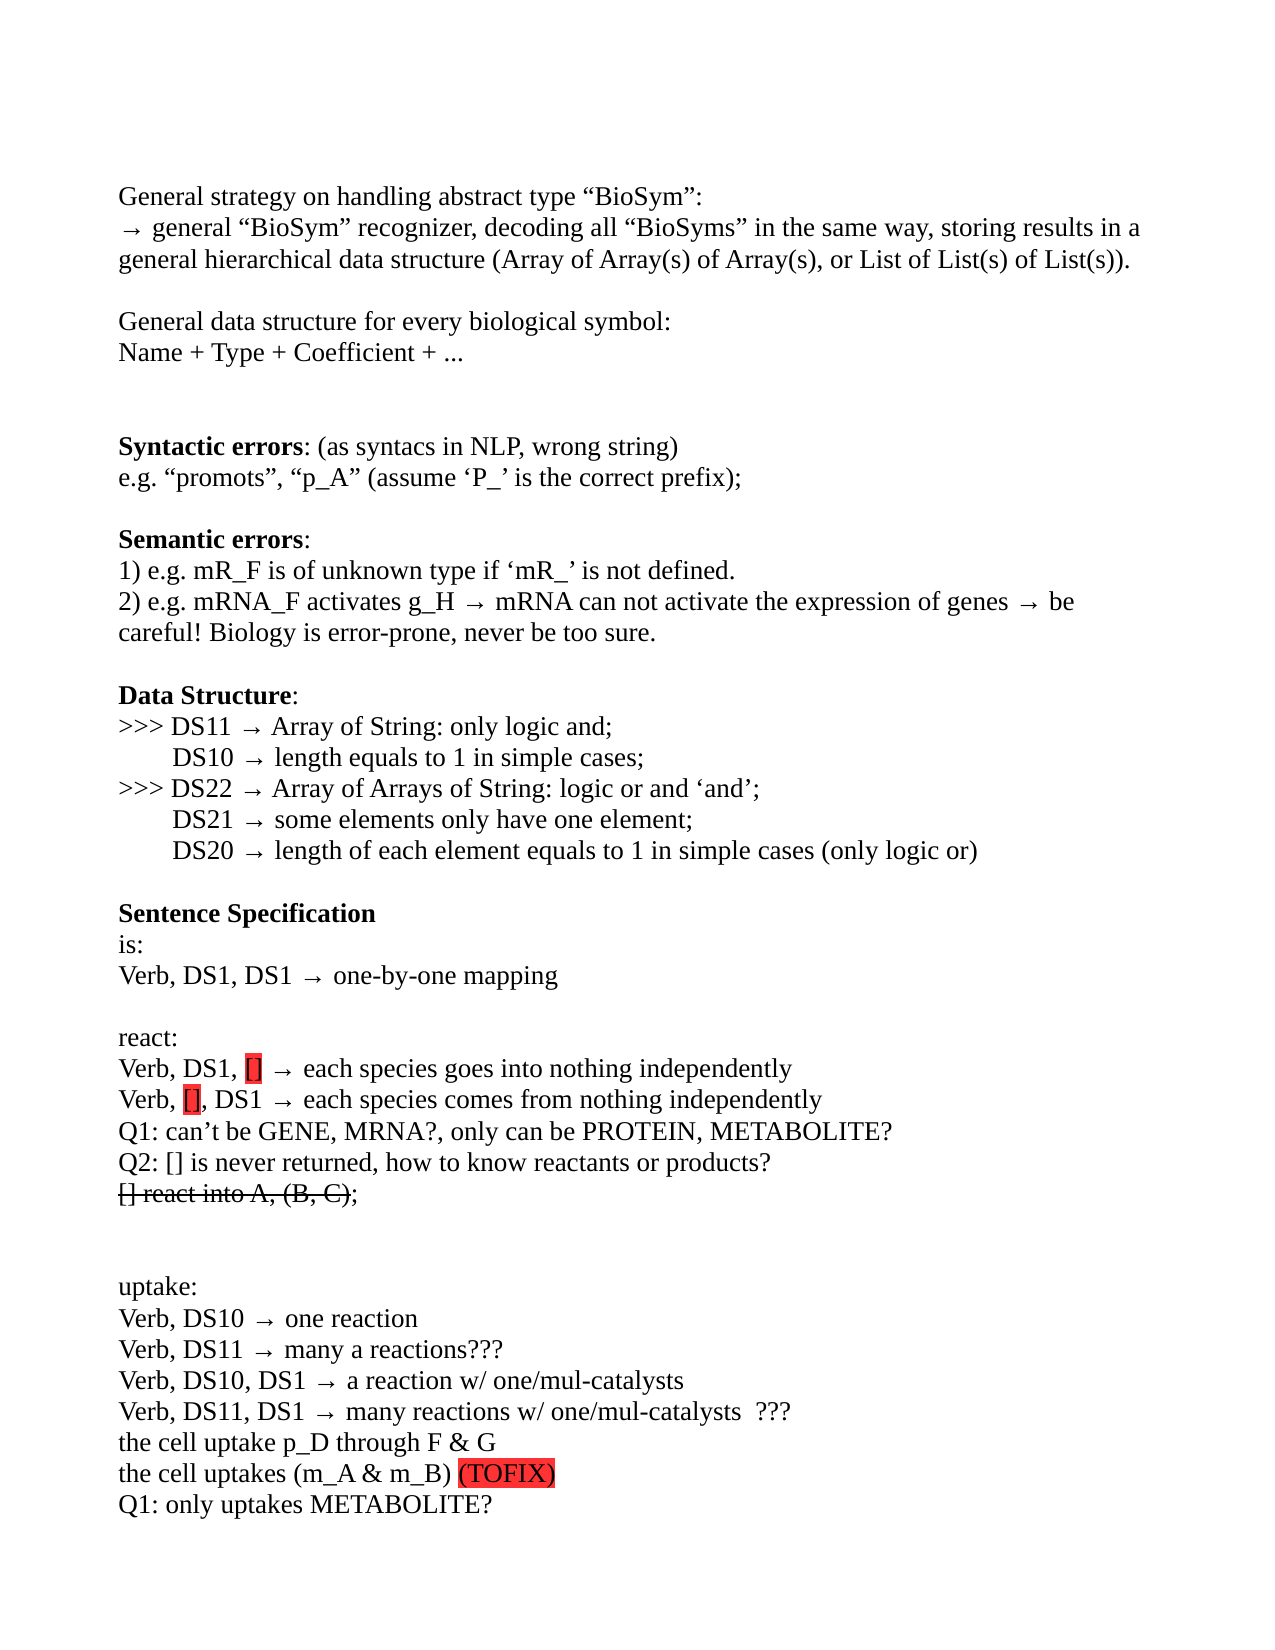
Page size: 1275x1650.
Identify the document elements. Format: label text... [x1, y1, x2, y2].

text Syntactic errors: (as syntacs in NLP, wrong string) [118, 429, 1157, 461]
text Q1: only uptakes METABOLITE? [118, 1488, 1157, 1520]
text [] react into A, (B, C); [118, 1177, 1157, 1208]
text Verb, DS1, DS1 → one-by-one mapping [118, 959, 1157, 990]
text Verb, DS1, [] → each species goes into nothing independently [118, 1052, 1157, 1084]
text 1) e.g. mR_F is of unknown type if ‘mR_’ is not defined. [118, 554, 1157, 585]
text DS20 → length of each element equals to 1 in simple cases (only logic or) [118, 834, 1157, 866]
text General data structure for every biological symbol: [118, 305, 1157, 336]
text Verb, DS11 → many a reactions??? [118, 1333, 1157, 1364]
text → general “BioSym” recognizer, decoding all “BioSyms” in the same way, storing results in a general hierarchical data structure (Array of Array(s) of Array(s), or List of List(s) of List(s)). [118, 212, 1157, 274]
text is: [118, 928, 1157, 959]
text General strategy on handling abstract type “BioSym”: [118, 180, 1157, 212]
text 2) e.g. mRNA_F activates g_H → mRNA can not activate the expression of genes → be careful! Biology is error-prone, never be too sure. [118, 585, 1157, 648]
text Verb, DS11, DS1 → many reactions w/ one/mul-catalysts ??? [118, 1395, 1157, 1426]
text the cell uptakes (m_A & m_B) (TOFIX) [118, 1457, 1157, 1488]
text uptake: [118, 1271, 1157, 1302]
text Semantic errors: [118, 523, 1157, 554]
text the cell uptake p_D through F & G [118, 1426, 1157, 1457]
text >>> DS11 → Array of String: only logic and; [118, 710, 1157, 741]
text e.g. “promots”, “p_A” (assume ‘P_’ is the correct prefix); [118, 461, 1157, 492]
text Verb, DS10 → one reaction [118, 1302, 1157, 1333]
text Data Structure: [118, 679, 1157, 710]
text react: [118, 1021, 1157, 1052]
text Verb, [], DS1 → each species comes from nothing independently [118, 1084, 1157, 1115]
text DS21 → some elements only have one element; [118, 803, 1157, 834]
text Verb, DS10, DS1 → a reaction w/ one/mul-catalysts [118, 1364, 1157, 1395]
text Name + Type + Coefficient + ... [118, 336, 1157, 367]
text >>> DS22 → Array of Arrays of String: logic or and ‘and’; [118, 772, 1157, 803]
text Q2: [] is never returned, how to know reactants or products? [118, 1146, 1157, 1177]
text DS10 → length equals to 1 in simple cases; [118, 741, 1157, 772]
text Q1: can’t be GENE, MRNA?, only can be PROTEIN, METABOLITE? [118, 1115, 1157, 1146]
text Sentence Specification [118, 897, 1157, 928]
